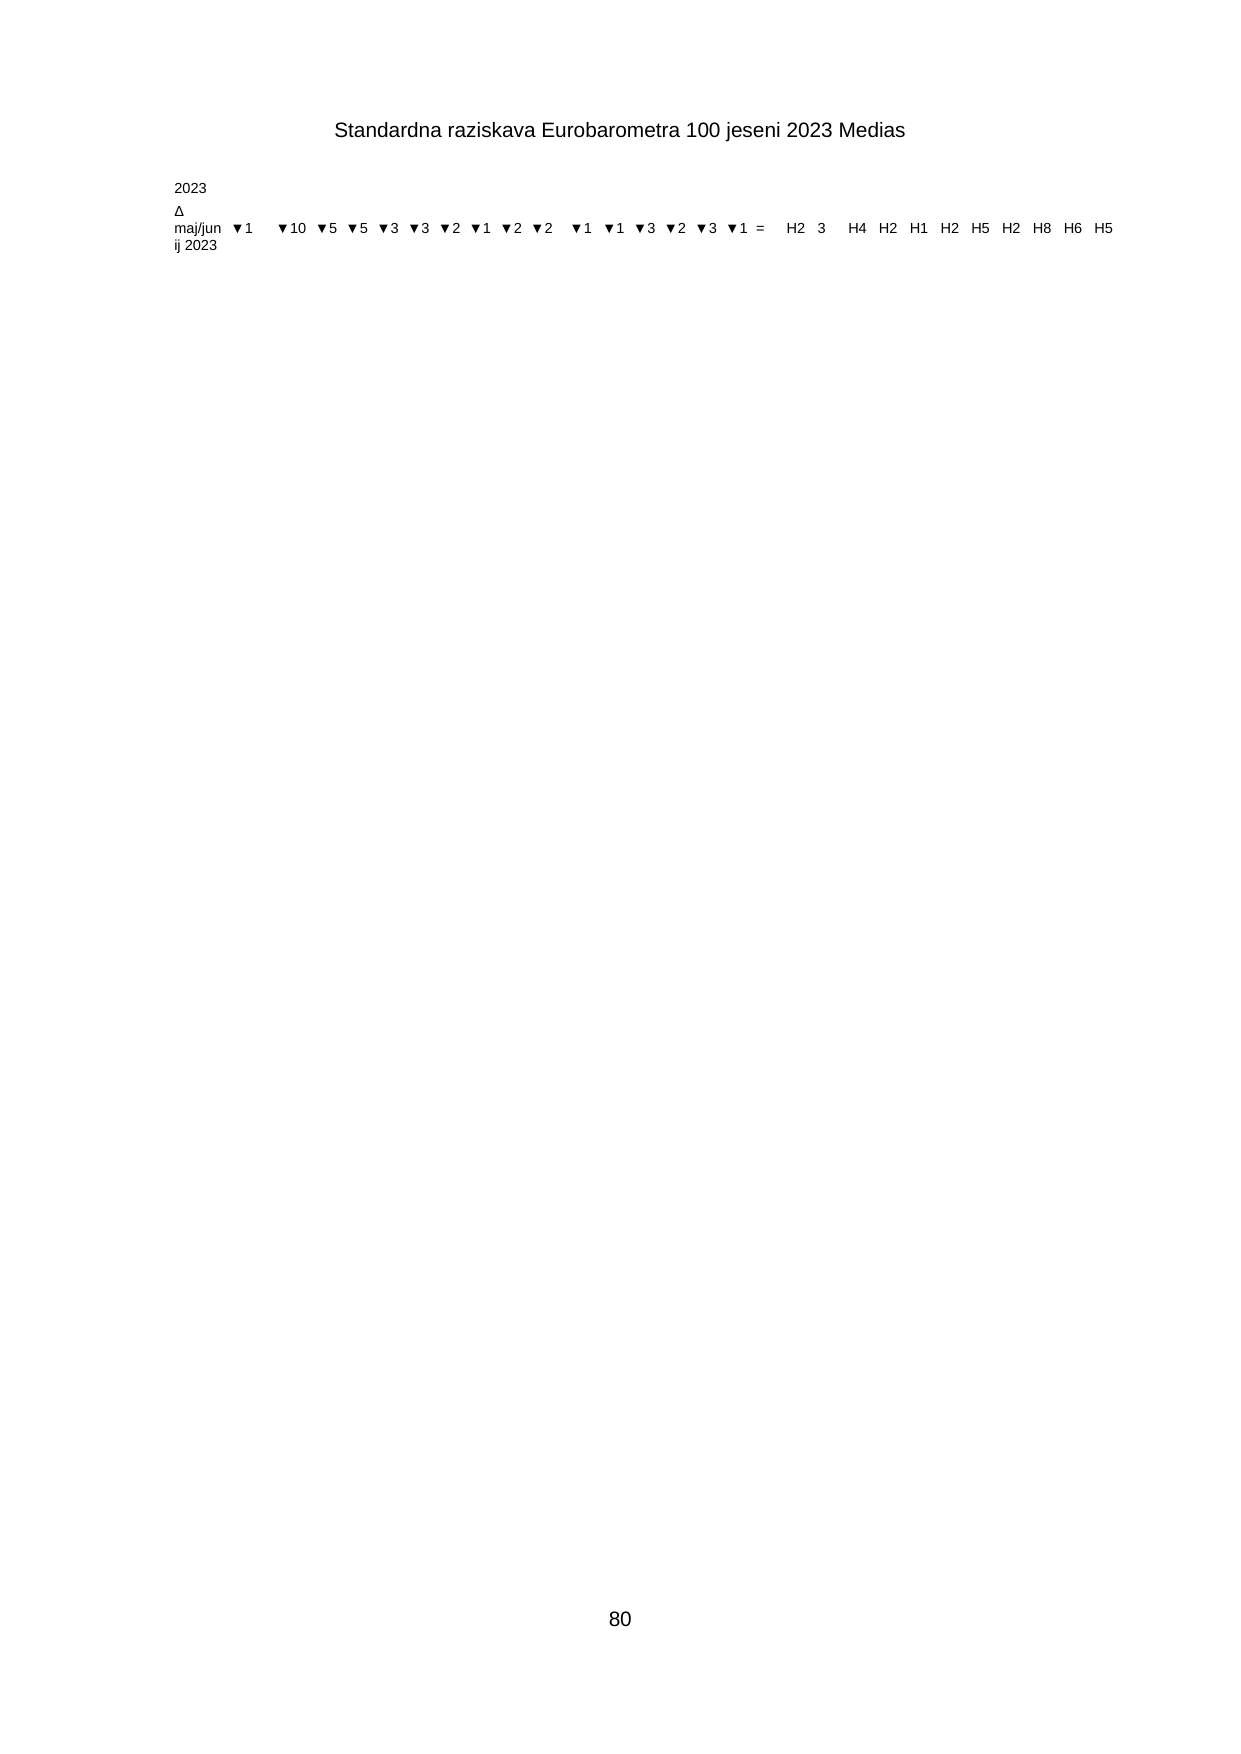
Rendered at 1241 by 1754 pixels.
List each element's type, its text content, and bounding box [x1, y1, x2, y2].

table_cell Н5 [968, 200, 999, 256]
table_cell Н2 [876, 200, 907, 256]
table_cell [373, 177, 404, 200]
table_cell [784, 177, 814, 200]
table_cell [465, 177, 496, 200]
table_cell [630, 177, 660, 200]
table_cell ▼5 [312, 200, 342, 256]
table_cell Н2 [784, 200, 814, 256]
table_cell ▼3 [691, 200, 722, 256]
table_cell [404, 177, 435, 200]
table_cell [907, 177, 937, 200]
table_cell 3 [814, 200, 845, 256]
table_cell [753, 177, 783, 200]
table_cell [599, 177, 630, 200]
table_cell [566, 177, 599, 200]
table_cell [876, 177, 907, 200]
table_cell ▼1 [722, 200, 753, 256]
table_cell ▼1 [566, 200, 599, 256]
table_cell [1030, 177, 1061, 200]
table_cell ▼2 [496, 200, 527, 256]
table_cell Н2 [999, 200, 1030, 256]
table_cell Н6 [1061, 200, 1091, 256]
table_cell [342, 177, 373, 200]
table_cell [938, 177, 968, 200]
table_cell ▼1 [599, 200, 630, 256]
table_cell [435, 177, 465, 200]
table_cell [845, 177, 876, 200]
table_cell ▼3 [630, 200, 660, 256]
table_cell [968, 177, 999, 200]
table_cell = [753, 200, 783, 256]
table_cell [118, 177, 171, 256]
table_cell Н5 [1091, 200, 1123, 256]
table_cell ▼2 [660, 200, 691, 256]
table_cell ▼1 [465, 200, 496, 256]
table_cell [1061, 177, 1091, 200]
table_cell ▼3 [404, 200, 435, 256]
table_cell [527, 177, 566, 200]
table_cell ▼10 [273, 200, 312, 256]
table_cell [691, 177, 722, 200]
table_cell ▼2 [435, 200, 465, 256]
table_cell [1091, 177, 1123, 200]
table_cell [814, 177, 845, 200]
table_cell [660, 177, 691, 200]
table_cell [273, 177, 312, 200]
table_cell [312, 177, 342, 200]
table_cell [722, 177, 753, 200]
table_cell [227, 177, 272, 200]
table_cell 2023 [171, 177, 227, 200]
table_cell Δ maj/junij 2023 [171, 200, 227, 256]
table_cell [999, 177, 1030, 200]
table_cell Н1 [907, 200, 937, 256]
table_cell [496, 177, 527, 200]
table_cell ▼1 [227, 200, 272, 256]
table_cell ▼5 [342, 200, 373, 256]
table_cell ▼2 [527, 200, 566, 256]
table_cell Н8 [1030, 200, 1061, 256]
table_cell Н2 [938, 200, 968, 256]
table_cell Н4 [845, 200, 876, 256]
table_cell ▼3 [373, 200, 404, 256]
